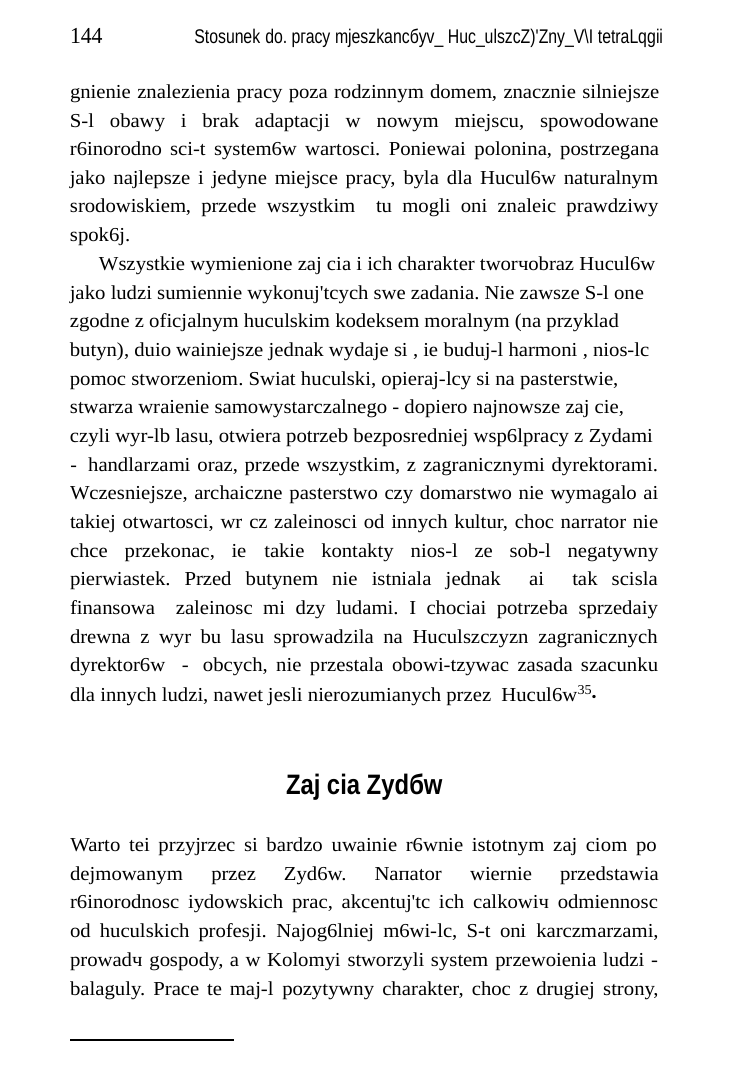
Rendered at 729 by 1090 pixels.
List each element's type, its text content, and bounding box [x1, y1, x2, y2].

text gnienie znalezienia pracy poza rodzinnym domem, znacznie silniejsze S-l obawy і brak adaptacji w nowym miejscu, spowodowane r6inorodno­ sci-t system6w wartosci. Poniewai polonina, postrzegana jako najlepsze і jedyne miejsce pracy, byla dla Hucul6w naturalnym srodowiskiem, przede wszystkim tu mogli oni znaleic prawdziwy spok6j. [69, 80, 659, 246]
text Warto tei przyjrzec si bardzo uwainie r6wnie istotnym zaj ciom po­ dejmowanym przez Zyd6w. Naпator wiernie przedstawia r6inorodnosc iydowskich prac, akcentuj'tc ich calkowiч odmiennosc od huculskich profesji. Najog6lniej m6wi-lc, S-t oni karczmarzami, prowadч gospody, а w Kolomyi stworzyli system przewoienia ludzi - balaguly. Prace te maj-l pozytywny charakter, choc z drugiej strony, [70, 833, 659, 999]
text Zaj cia Zydбw [68, 768, 660, 800]
text 144 Stosunek do. ргасу mjeszkancбyv_ Huc_ulszcZ)'Zny_V\I tetraLqgii [70, 23, 670, 49]
list handlarzami oraz, przede wszystkim, z zagranicznymi dyrektorami. Wczesniejsze, archaiczne pasterstwo czy domarstwo nie wymagalo аі takiej otwartosci, wr cz zaleinosci od innych kultur, choc narrator nie chce przekonac, іе takie kontakty nios-l ze sob-l negatywny pierwiastek. Przed butynem nie istniala jednak аі tak scisla finansowa zaleinosc mi dzy ludami. І chociai potrzeba sprzedaiy drewna z wyr bu lasu sprowadzila na Huculszczyzn zagranicznych dyrektor6w - obcych, nie przestala obowi-tzywac zasada szacunku dla innych ludzi, nawet jesli nierozumianych przez Hucul6w35• [70, 453, 659, 706]
text Wszystkie wymienione zaj cia і ich charakter tworчobraz Hucul6w jako ludzi sumiennie wykonuj'tcych swe zadania. Nie zawsze S-l one zgodne z oficjalnym huculskim kodeksem moralnym (na przyklad butyn), duio wainiejsze jednak wydaje si , іе buduj-l harmoni , nios-lc pomoc stworzeniom. Swiat huculski, opieraj-lcy si na pasterstwie, stwarza wraienie samowystarczalnego - dopiero najnowsze zaj cie, czyli wyr-lb lasu, otwiera potrzeb bezposredniej wsp6lpracy z Zydami [69, 252, 659, 447]
